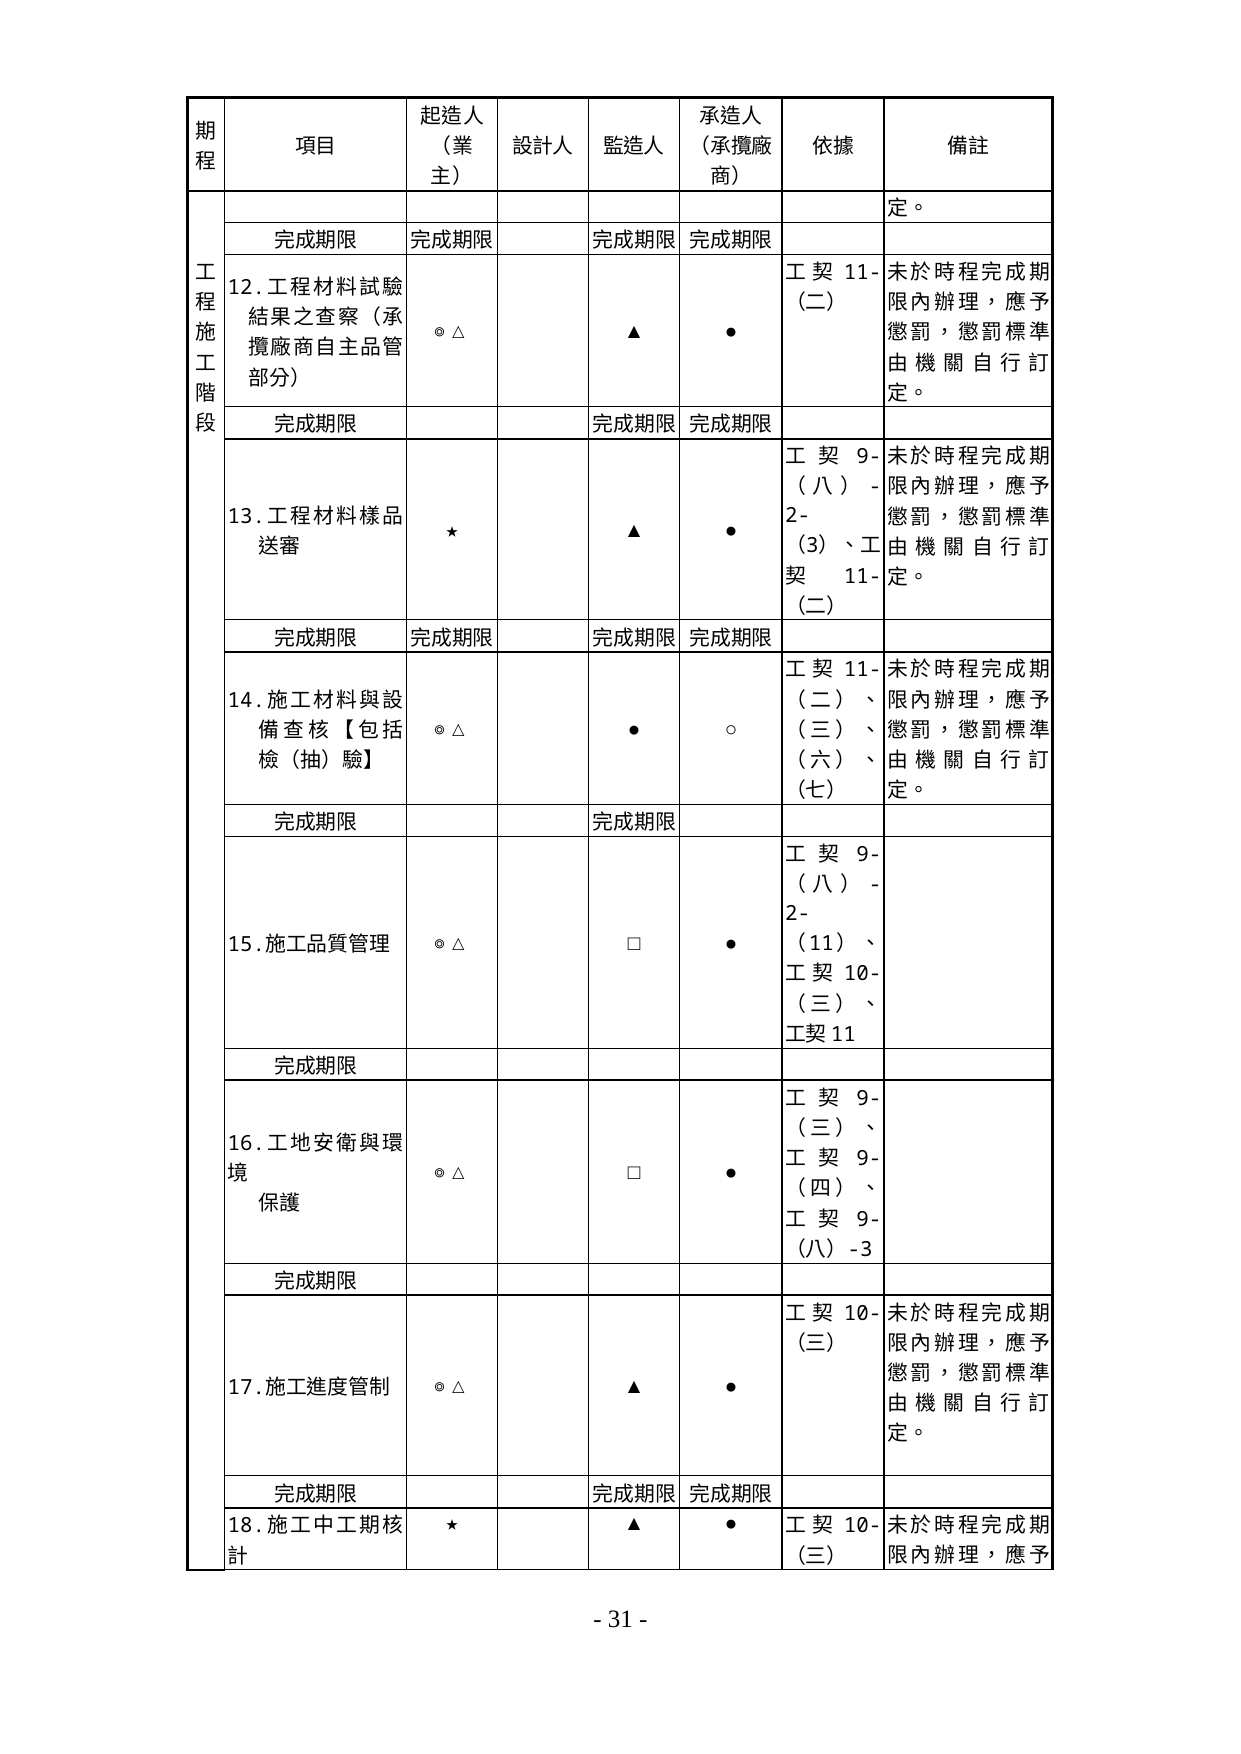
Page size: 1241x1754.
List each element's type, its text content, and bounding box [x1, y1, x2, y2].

table_cell [885, 805, 1051, 836]
table_cell [498, 805, 588, 836]
table_cell [783, 1264, 883, 1294]
table_cell ● [589, 653, 679, 804]
table_cell 工契10-（三） [783, 1509, 883, 1569]
table_cell [498, 1476, 588, 1507]
table_cell ◎△ [407, 653, 497, 804]
table_cell [498, 1049, 588, 1079]
table_cell [498, 1264, 588, 1294]
table_cell [498, 1081, 588, 1262]
table_cell [783, 1476, 883, 1507]
table_cell 完成期限 [589, 805, 679, 836]
table_cell ● [680, 1296, 781, 1475]
table_cell □ [589, 837, 679, 1047]
table_cell [407, 1476, 497, 1507]
table_cell [498, 255, 588, 406]
table_cell ★ [407, 440, 497, 619]
table_cell [407, 407, 497, 438]
table_cell 完成期限 [407, 620, 497, 651]
table_cell 17.施工進度管制 [225, 1296, 406, 1475]
table_header 起造人（業主） [407, 99, 497, 190]
table_cell [498, 620, 588, 651]
table_cell [885, 620, 1051, 651]
table_cell ● [680, 1509, 781, 1569]
table_cell [589, 1049, 679, 1079]
table_cell 16.工地安衛與環境 保護 [225, 1081, 406, 1262]
table_cell 14.施工材料與設備查核【包括檢（抽）驗】 [225, 653, 406, 804]
table_header 項目 [225, 99, 406, 190]
table_cell ◎△ [407, 1081, 497, 1262]
table_cell 工程施工階段 [189, 254, 224, 1569]
table_cell 未於時程完成期限內辦理，應予 [885, 1509, 1051, 1569]
table_cell [783, 407, 883, 438]
table_cell ▲ [589, 255, 679, 406]
table_cell [407, 1049, 497, 1079]
table_cell [680, 1049, 781, 1079]
table_cell ◎△ [407, 1296, 497, 1475]
table_header 備註 [885, 99, 1051, 190]
table_cell 完成期限 [225, 407, 406, 438]
table_cell 完成期限 [225, 223, 406, 253]
table_cell ★ [407, 1509, 497, 1569]
table_cell 完成期限 [680, 620, 781, 651]
table_cell 未於時程完成期限內辦理，應予懲罰，懲罰標準由機關自行訂定。 [885, 440, 1051, 619]
table_cell 工契11-（二） [783, 255, 883, 406]
table_cell ● [680, 255, 781, 406]
table_cell ▲ [589, 1509, 679, 1569]
table_cell 完成期限 [225, 1049, 406, 1079]
table_cell ◎△ [407, 255, 497, 406]
table_cell [189, 192, 224, 253]
table_cell [885, 407, 1051, 438]
table_cell 完成期限 [225, 620, 406, 651]
table_cell [589, 1264, 679, 1294]
table_cell 完成期限 [589, 223, 679, 253]
table_header 期程 [189, 99, 224, 190]
table_cell [498, 440, 588, 619]
table_cell [407, 1264, 497, 1294]
table_cell 工契9-（三）、工契9-（四）、工契9-（八）-3 [783, 1081, 883, 1262]
table_cell [680, 805, 781, 836]
table_header 依據 [783, 99, 883, 190]
table_cell [589, 192, 679, 222]
table_cell ● [680, 440, 781, 619]
table_cell [498, 192, 588, 222]
table_header 監造人 [589, 99, 679, 190]
table_cell [783, 223, 883, 253]
table_cell 完成期限 [680, 223, 781, 253]
table_cell [498, 653, 588, 804]
table_cell ● [680, 837, 781, 1047]
table_cell 18.施工中工期核計 [225, 1509, 406, 1569]
table_cell [885, 1264, 1051, 1294]
table_cell [783, 192, 883, 222]
table_cell [407, 805, 497, 836]
table_cell 完成期限 [407, 223, 497, 253]
table_cell [885, 837, 1051, 1047]
table_cell [885, 223, 1051, 253]
table_cell [885, 1476, 1051, 1507]
table_header 承造人（承攬廠商） [680, 99, 781, 190]
table_cell 未於時程完成期限內辦理，應予懲罰，懲罰標準由機關自行訂定。 [885, 653, 1051, 804]
table_cell [680, 1264, 781, 1294]
table_cell 15.施工品質管理 [225, 837, 406, 1047]
table_cell [783, 805, 883, 836]
table_cell [498, 407, 588, 438]
table_cell ▲ [589, 1296, 679, 1475]
table_cell 工契10-（三） [783, 1296, 883, 1475]
table_cell 完成期限 [680, 407, 781, 438]
table_cell [783, 1049, 883, 1079]
table_cell 完成期限 [680, 1476, 781, 1507]
table_cell [680, 192, 781, 222]
table_cell 完成期限 [225, 805, 406, 836]
table_cell ○ [680, 653, 781, 804]
table_cell [498, 1509, 588, 1569]
table_cell 13.工程材料樣品送審 [225, 440, 406, 619]
table_cell ▲ [589, 440, 679, 619]
table_cell 未於時程完成期限內辦理，應予懲罰，懲罰標準由機關自行訂定。 [885, 255, 1051, 406]
table_cell ● [680, 1081, 781, 1262]
table_cell [885, 1049, 1051, 1079]
table_cell [885, 1081, 1051, 1262]
table_cell 未於時程完成期限內辦理，應予懲罰，懲罰標準由機關自行訂定。 [885, 1296, 1051, 1475]
table_cell [498, 223, 588, 253]
table_cell 完成期限 [225, 1476, 406, 1507]
table_cell 工契9-（八）-2-（11）、工契10-（三）、工契11 [783, 837, 883, 1047]
table_cell [498, 1296, 588, 1475]
table_cell 完成期限 [589, 1476, 679, 1507]
table_cell [225, 192, 406, 222]
table_cell [498, 837, 588, 1047]
table_header 設計人 [498, 99, 588, 190]
table_cell 完成期限 [589, 620, 679, 651]
table_cell 12.工程材料試驗結果之查察（承攬廠商自主品管部分） [225, 255, 406, 406]
table_cell □ [589, 1081, 679, 1262]
table_cell ◎△ [407, 837, 497, 1047]
table_cell [407, 192, 497, 222]
table_cell [783, 620, 883, 651]
table_cell 完成期限 [589, 407, 679, 438]
table_cell 定。 [885, 192, 1051, 222]
table_cell 工契9-（八）-2-（3）、工契11-（二） [783, 440, 883, 619]
table_cell 工契11-（二）、（三）、（六）、（七） [783, 653, 883, 804]
table_cell 完成期限 [225, 1264, 406, 1294]
